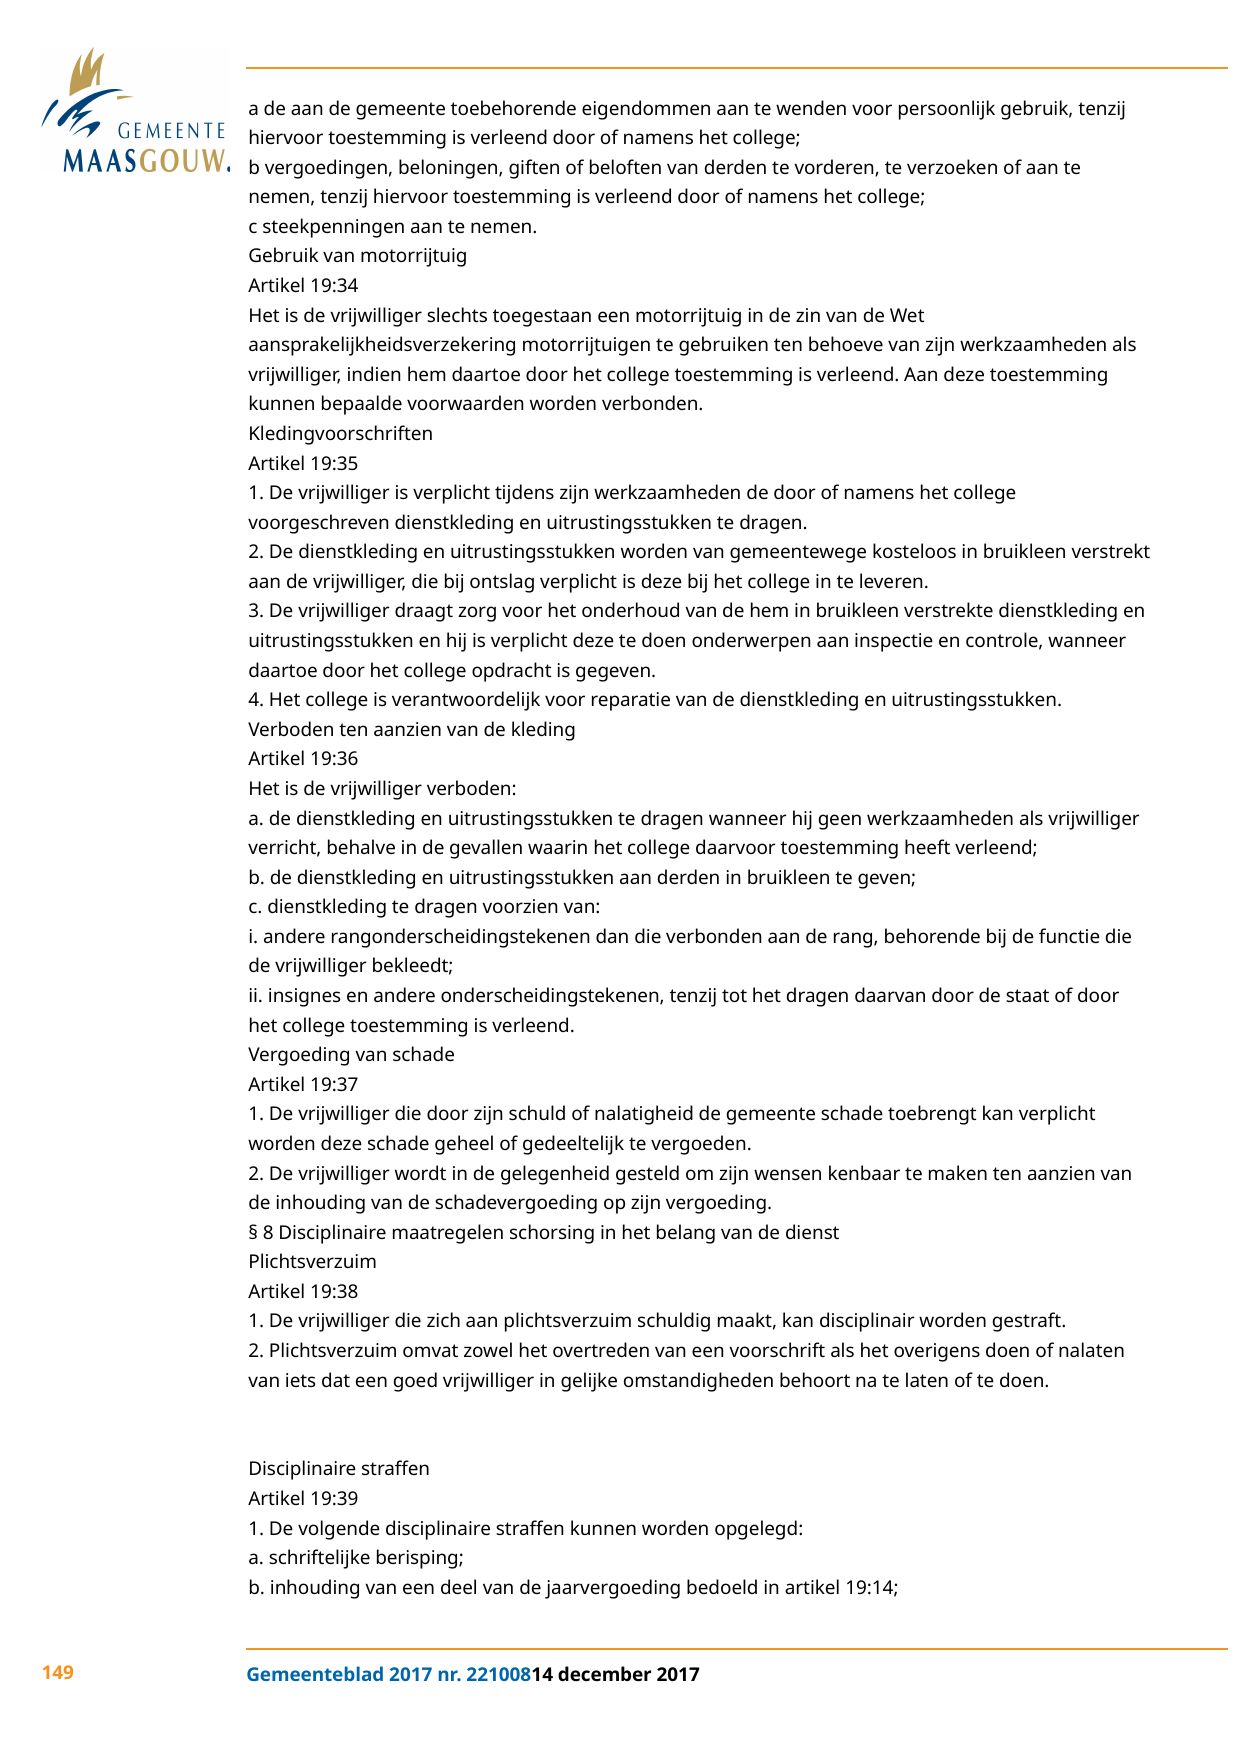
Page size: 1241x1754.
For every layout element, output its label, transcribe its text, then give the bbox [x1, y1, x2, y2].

text a. de dienstkleding en uitrustingsstukken te dragen wanneer hij geen werkzaamheden als vrijwilliger verricht, behalve in de gevallen waarin het college daarvoor toestemming heeft verleend; [248, 805, 1152, 860]
text i. andere rangonderscheidingstekenen dan die verbonden aan de rang, behorende bij de functie die de vrijwilliger bekleedt; [248, 923, 1152, 978]
text b. inhouding van een deel van de jaarvergoeding bedoeld in artikel 19:14; [248, 1574, 1152, 1600]
text Het is de vrijwilliger verboden: [248, 775, 1152, 801]
text b vergoedingen, beloningen, giften of beloften van derden te vorderen, te verzoeken of aan te nemen, tenzij hiervoor toestemming is verleend door of namens het college; [248, 154, 1152, 209]
text Verboden ten aanzien van de kleding [248, 716, 1152, 742]
text 1. De volgende disciplinaire straffen kunnen worden opgelegd: [248, 1515, 1152, 1541]
text a de aan de gemeente toebehorende eigendommen aan te wenden voor persoonlijk gebruik, tenzij hiervoor toestemming is verleend door of namens het college; [248, 95, 1152, 150]
text a. schriftelijke berisping; [248, 1544, 1152, 1570]
text 1. De vrijwilliger is verplicht tijdens zijn werkzaamheden de door of namens het college voorgeschreven dienstkleding en uitrustingsstukken te dragen. [248, 479, 1152, 535]
text 2. De dienstkleding en uitrustingsstukken worden van gemeentewege kosteloos in bruikleen verstrekt aan de vrijwilliger, die bij ontslag verplicht is deze bij het college in te leveren. [248, 538, 1152, 594]
text Gebruik van motorrijtuig [248, 243, 1152, 268]
text Artikel 19:39 [248, 1485, 1152, 1511]
text c steekpenningen aan te nemen. [248, 213, 1152, 239]
text Artikel 19:35 [248, 450, 1152, 476]
text Vergoeding van schade [248, 1041, 1152, 1067]
text 2. Plichtsverzuim omvat zowel het overtreden van een voorschrift als het overigens doen of nalaten van iets dat een goed vrijwilliger in gelijke omstandigheden behoort na te laten of te doen. [248, 1337, 1152, 1393]
text Het is de vrijwilliger slechts toegestaan een motorrijtuig in de zin van de Wet aansprakelijkheidsverzekering motorrijtuigen te gebruiken ten behoeve van zijn werkzaamheden als vrijwilliger, indien hem daartoe door het college toestemming is verleend. Aan deze toestemming kunnen bepaalde voorwaarden worden verbonden. [248, 302, 1152, 416]
text Artikel 19:38 [248, 1278, 1152, 1304]
text 3. De vrijwilliger draagt zorg voor het onderhoud van de hem in bruikleen verstrekte dienstkleding en uitrustingsstukken en hij is verplicht deze te doen onderwerpen aan inspectie en controle, wanneer daartoe door het college opdracht is gegeven. [248, 598, 1152, 683]
text 1. De vrijwilliger die door zijn schuld of nalatigheid de gemeente schade toebrengt kan verplicht worden deze schade geheel of gedeeltelijk te vergoeden. [248, 1101, 1152, 1156]
text ii. insignes en andere onderscheidingstekenen, tenzij tot het dragen daarvan door de staat of door het college toestemming is verleend. [248, 982, 1152, 1038]
text b. de dienstkleding en uitrustingsstukken aan derden in bruikleen te geven; [248, 864, 1152, 890]
text § 8 Disciplinaire maatregelen schorsing in het belang van de dienst [248, 1219, 1152, 1245]
picture [41, 47, 231, 172]
text Artikel 19:34 [248, 272, 1152, 298]
text 4. Het college is verantwoordelijk voor reparatie van de dienstkleding en uitrustingsstukken. [248, 686, 1152, 712]
text c. dienstkleding te dragen voorzien van: [248, 893, 1152, 919]
text Plichtsverzuim [248, 1248, 1152, 1274]
text Kledingvoorschriften [248, 420, 1152, 446]
text Artikel 19:36 [248, 746, 1152, 771]
text Artikel 19:37 [248, 1071, 1152, 1097]
text Disciplinaire straffen [248, 1456, 1152, 1481]
text 1. De vrijwilliger die zich aan plichtsverzuim schuldig maakt, kan disciplinair worden gestraft. [248, 1308, 1152, 1333]
text 2. De vrijwilliger wordt in de gelegenheid gesteld om zijn wensen kenbaar te maken ten aanzien van de inhouding van de schadevergoeding op zijn vergoeding. [248, 1160, 1152, 1215]
